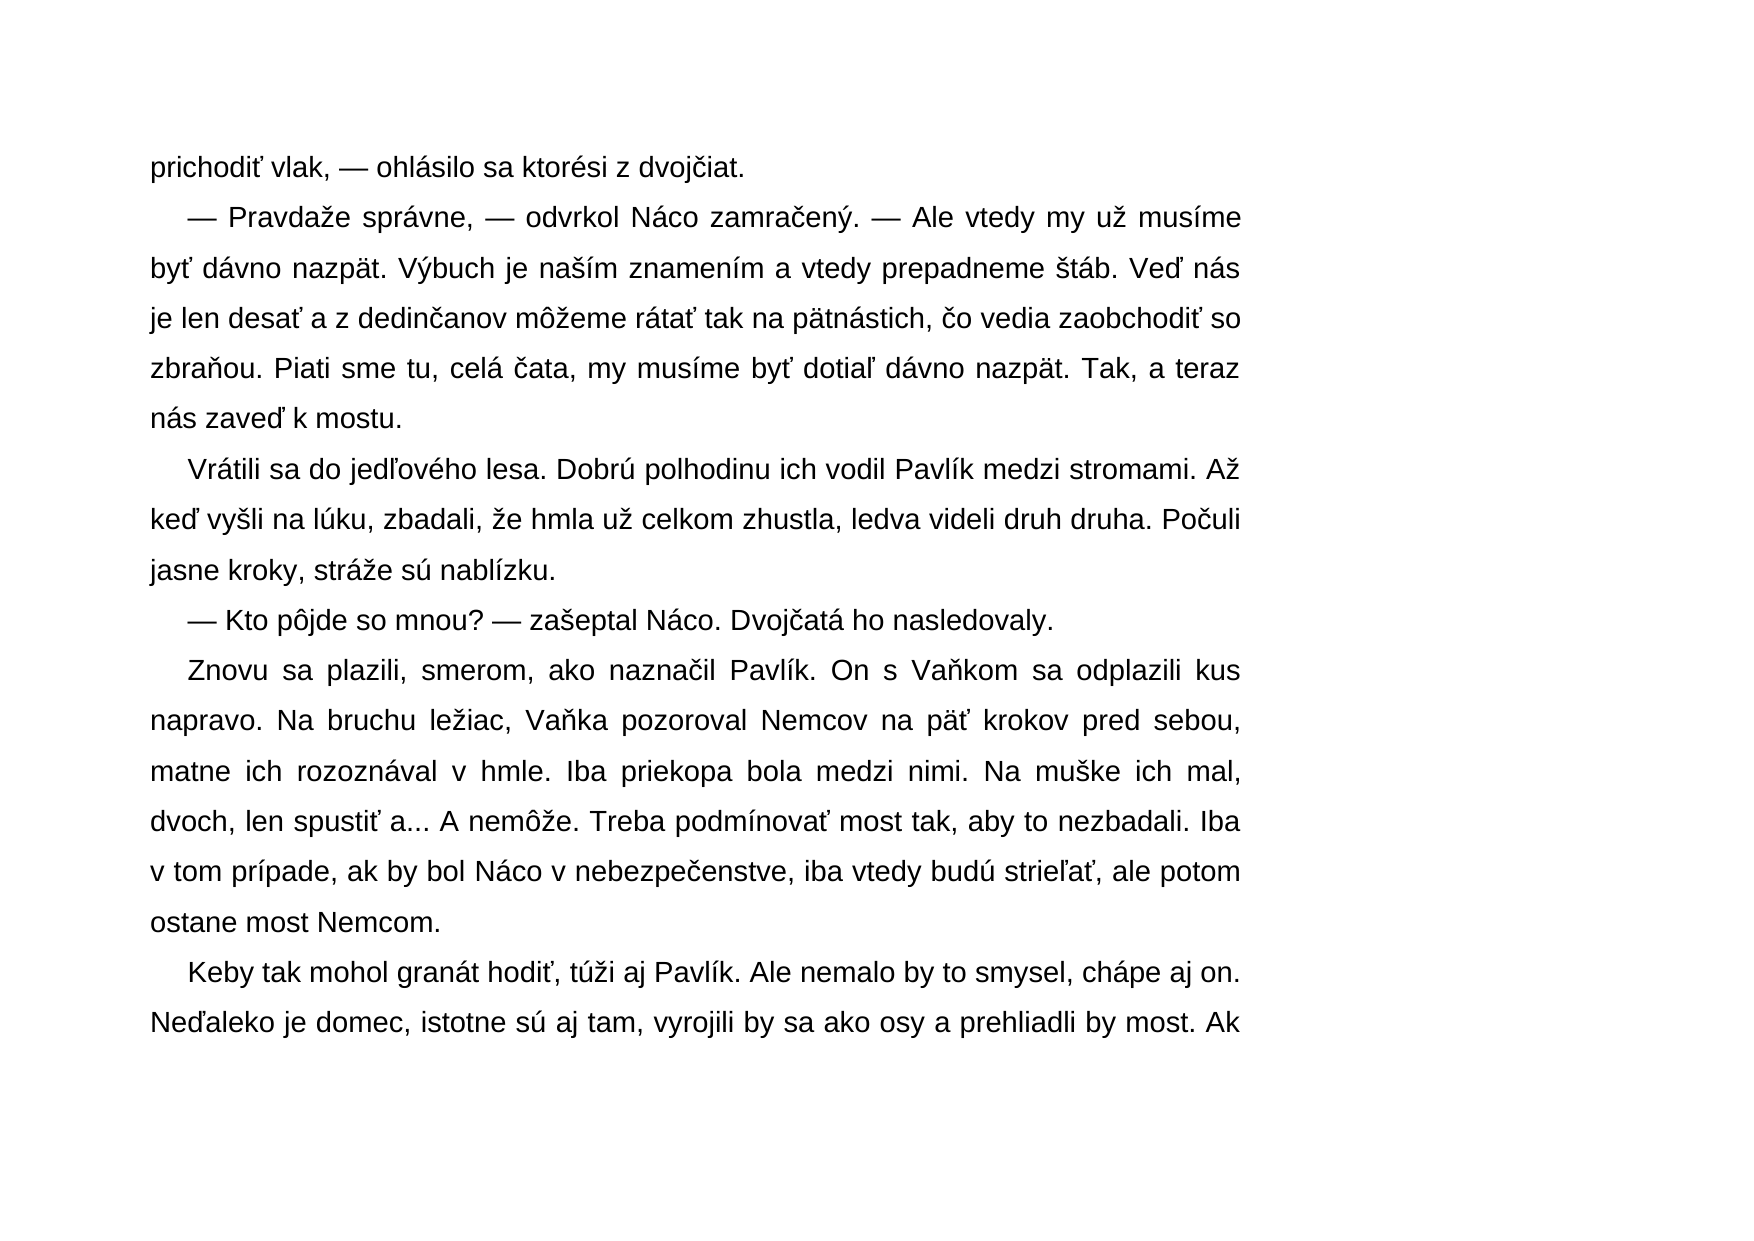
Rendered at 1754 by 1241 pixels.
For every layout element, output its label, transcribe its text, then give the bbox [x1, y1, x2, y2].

text Znovu sa plazili, smerom, ako naznačil Pavlík. On s Vaňkom sa odplazili kus napravo. Na bruchu ležiac, Vaňka pozoroval Nemcov na päť krokov pred sebou, matne ich rozoznával v hmle. Iba priekopa bola medzi nimi. Na muške ich mal, dvoch, len spustiť a... A nemôže. Treba podmínovať most tak, aby to nezbadali. Iba v tom prípade, ak by bol Náco v nebezpečenstve, iba vtedy budú strieľať, ale potom ostane most Nemcom. [150, 653, 1243, 938]
text — Kto pôjde so mnou? — zašeptal Náco. Dvojčatá ho nasledovaly. [150, 603, 1243, 636]
text Vrátili sa do jedľového lesa. Dobrú polhodinu ich vodil Pavlík medzi stromami. Až keď vyšli na lúku, zbadali, že hmla už celkom zhustla, ledva videli druh druha. Počuli jasne kroky, stráže sú nablízku. [150, 452, 1243, 586]
text — Pravdaže správne, — odvrkol Náco zamračený. — Ale vtedy my už musíme byť dávno nazpät. Výbuch je naším znamením a vtedy prepadneme štáb. Veď nás je len desať a z dedinčanov môžeme rátať tak na pätnástich, čo vedia zaobchodiť so zbraňou. Piati sme tu, celá čata, my musíme byť dotiaľ dávno nazpät. Tak, a teraz nás zaveď k mostu. [150, 200, 1243, 435]
text prichodiť vlak, — ohlásilo sa ktorési z dvojčiat. [150, 150, 1243, 183]
text Keby tak mohol granát hodiť, túži aj Pavlík. Ale nemalo by to smysel, chápe aj on. Neďaleko je domec, istotne sú aj tam, vyrojili by sa ako osy a prehliadli by most. Ak [150, 955, 1243, 1039]
